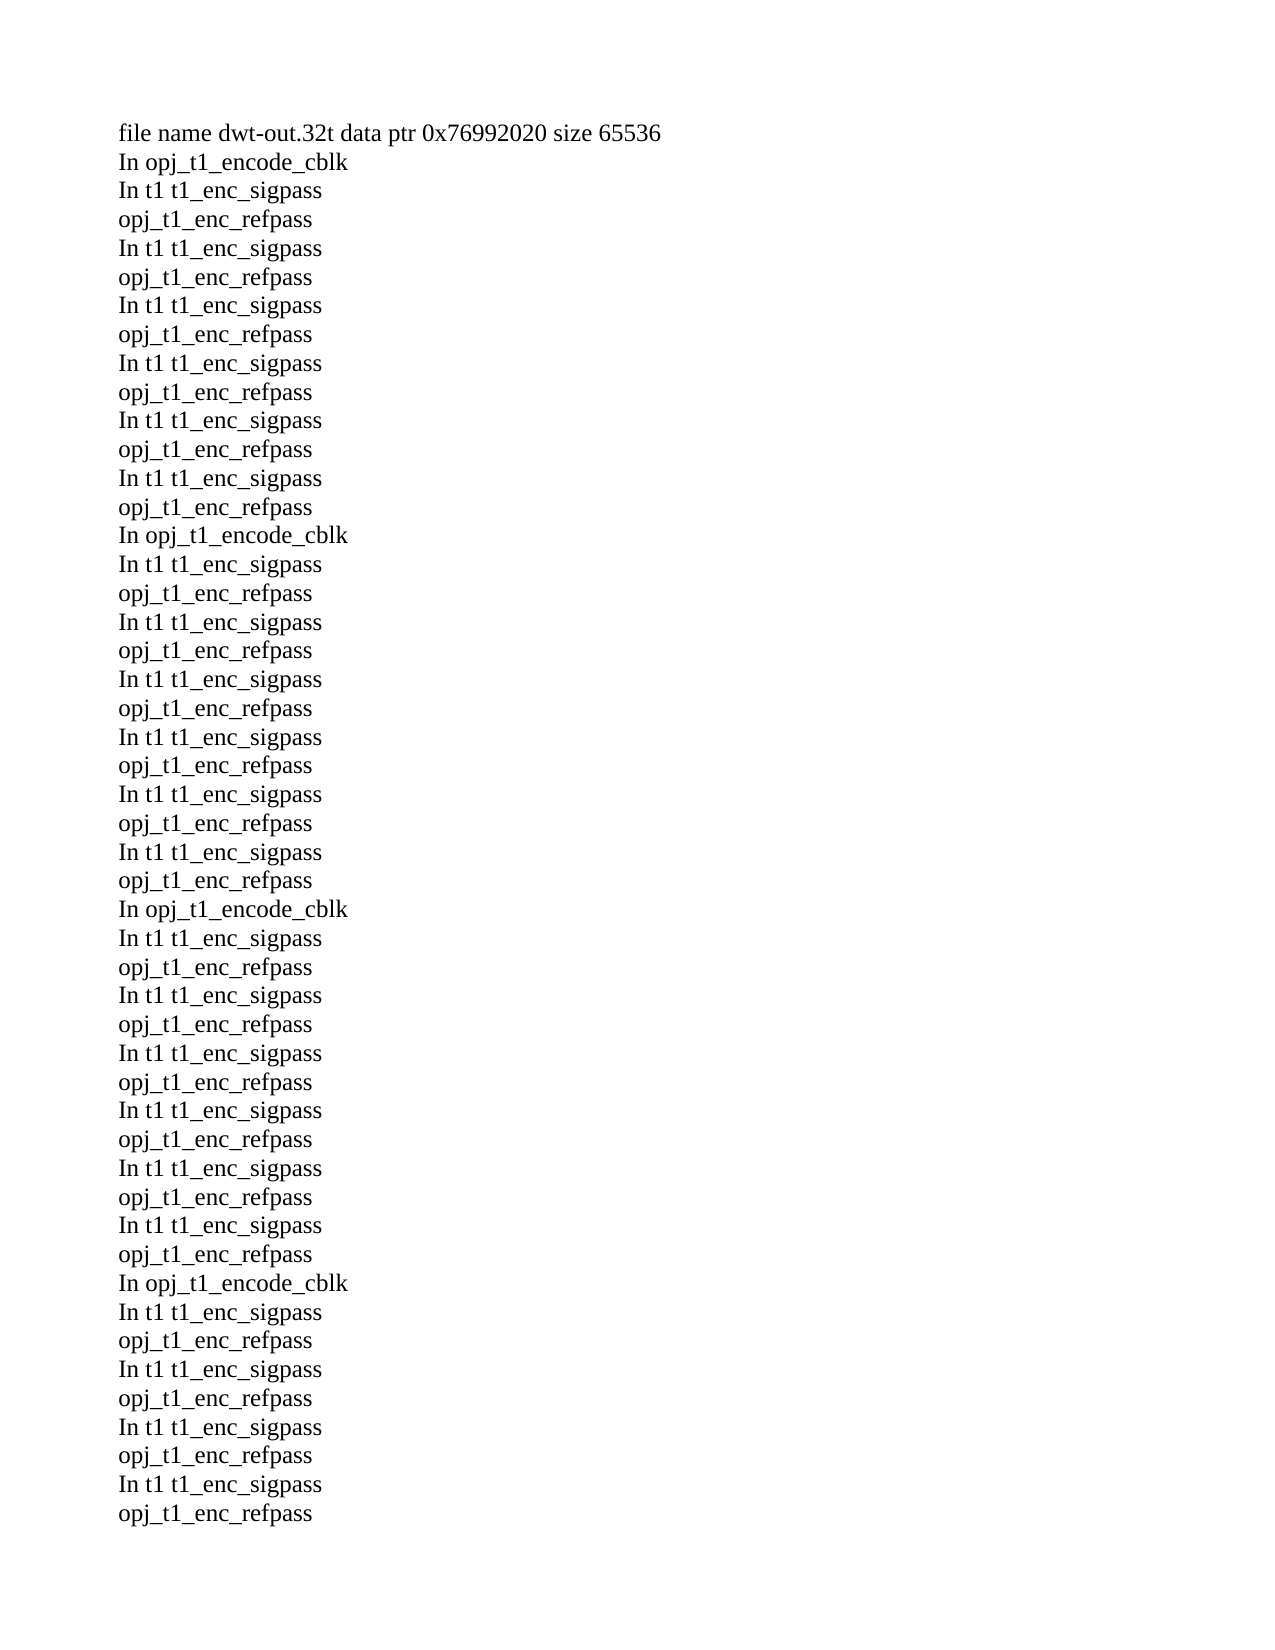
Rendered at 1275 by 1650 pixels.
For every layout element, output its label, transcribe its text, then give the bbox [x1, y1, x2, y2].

text opj_t1_enc_refpass [118, 751, 1157, 779]
text In t1 t1_enc_sigpass [118, 779, 1157, 808]
text In t1 t1_enc_sigpass [118, 1038, 1157, 1067]
text In t1 t1_enc_sigpass [118, 1412, 1157, 1441]
text In t1 t1_enc_sigpass [118, 837, 1157, 866]
text opj_t1_enc_refpass [118, 952, 1157, 981]
text opj_t1_enc_refpass [118, 578, 1157, 607]
text opj_t1_enc_refpass [118, 1124, 1157, 1153]
text In t1 t1_enc_sigpass [118, 923, 1157, 952]
text opj_t1_enc_refpass [118, 636, 1157, 664]
text opj_t1_enc_refpass [118, 1498, 1157, 1527]
text opj_t1_enc_refpass [118, 1441, 1157, 1469]
text opj_t1_enc_refpass [118, 262, 1157, 291]
text In t1 t1_enc_sigpass [118, 664, 1157, 693]
text opj_t1_enc_refpass [118, 1383, 1157, 1412]
text opj_t1_enc_refpass [118, 377, 1157, 406]
text opj_t1_enc_refpass [118, 1239, 1157, 1268]
text In t1 t1_enc_sigpass [118, 291, 1157, 319]
text In t1 t1_enc_sigpass [118, 1211, 1157, 1239]
text opj_t1_enc_refpass [118, 693, 1157, 722]
text opj_t1_enc_refpass [118, 1182, 1157, 1211]
text opj_t1_enc_refpass [118, 1009, 1157, 1038]
text In t1 t1_enc_sigpass [118, 981, 1157, 1009]
text In t1 t1_enc_sigpass [118, 722, 1157, 751]
text opj_t1_enc_refpass [118, 492, 1157, 521]
text In t1 t1_enc_sigpass [118, 233, 1157, 262]
text opj_t1_enc_refpass [118, 434, 1157, 463]
text In t1 t1_enc_sigpass [118, 176, 1157, 204]
text In t1 t1_enc_sigpass [118, 1469, 1157, 1498]
text In t1 t1_enc_sigpass [118, 607, 1157, 636]
text opj_t1_enc_refpass [118, 866, 1157, 894]
text In opj_t1_encode_cblk [118, 147, 1157, 176]
text In opj_t1_encode_cblk [118, 521, 1157, 549]
text In t1 t1_enc_sigpass [118, 1297, 1157, 1326]
text In t1 t1_enc_sigpass [118, 406, 1157, 434]
text In opj_t1_encode_cblk [118, 894, 1157, 923]
text In t1 t1_enc_sigpass [118, 549, 1157, 578]
text In opj_t1_encode_cblk [118, 1268, 1157, 1297]
text In t1 t1_enc_sigpass [118, 463, 1157, 492]
text opj_t1_enc_refpass [118, 808, 1157, 837]
text In t1 t1_enc_sigpass [118, 348, 1157, 377]
text opj_t1_enc_refpass [118, 204, 1157, 233]
text In t1 t1_enc_sigpass [118, 1153, 1157, 1182]
text In t1 t1_enc_sigpass [118, 1096, 1157, 1124]
text opj_t1_enc_refpass [118, 319, 1157, 348]
text opj_t1_enc_refpass [118, 1067, 1157, 1096]
text In t1 t1_enc_sigpass [118, 1354, 1157, 1383]
text opj_t1_enc_refpass [118, 1326, 1157, 1354]
text file name dwt-out.32t data ptr 0x76992020 size 65536 [118, 118, 1157, 147]
